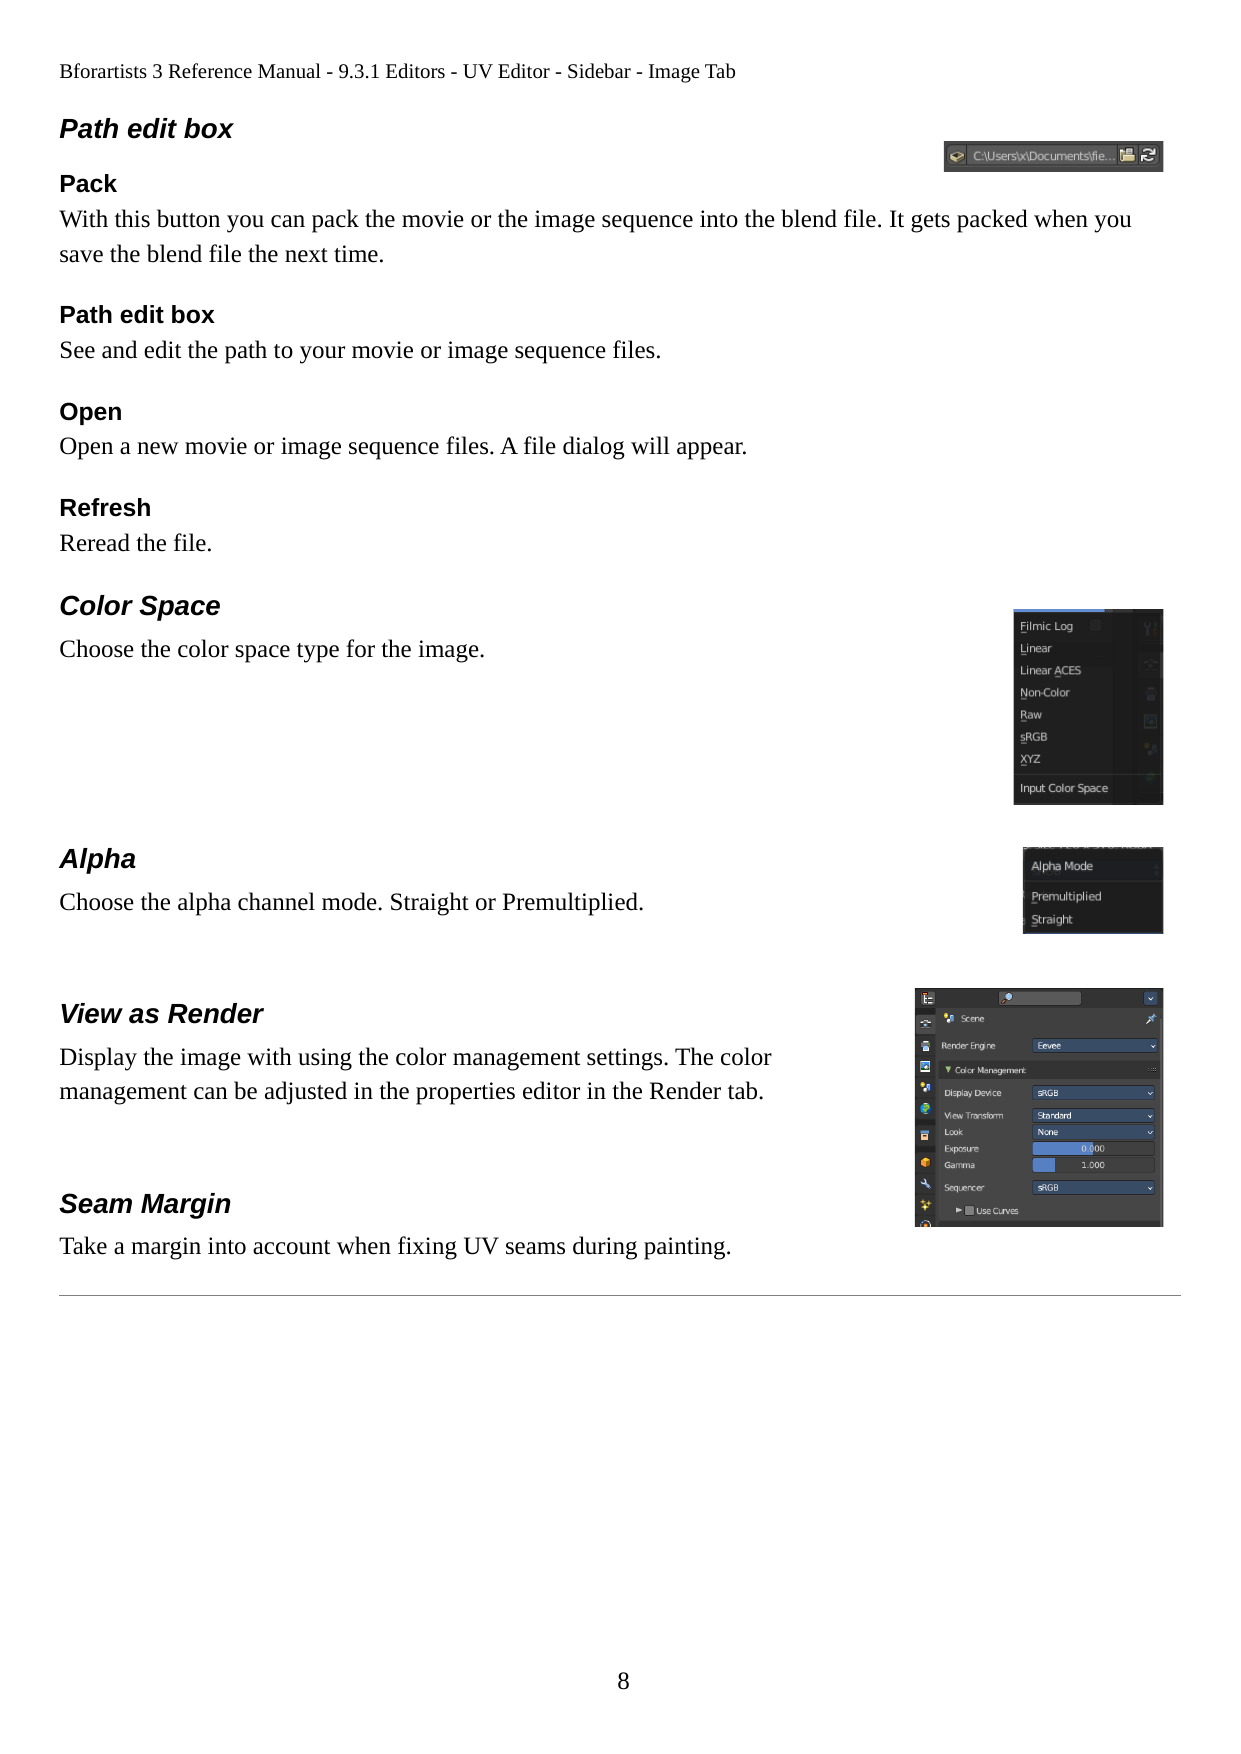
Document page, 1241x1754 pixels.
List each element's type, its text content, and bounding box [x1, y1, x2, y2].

subtitle Pack [59, 169, 1181, 198]
subtitle [1164, 1187, 1181, 1219]
subtitle Path edit box [59, 113, 1181, 144]
subtitle View as Render [59, 997, 914, 1029]
picture [943, 141, 1164, 172]
text See and edit the path to your movie or image sequence files. [59, 335, 1181, 364]
text Display the image with using the color management settings. The color management can be adjusted in the properties editor in the Render tab. [59, 1042, 914, 1105]
text Reread the file. [59, 528, 1181, 557]
text Take a margin into account when fixing UV seams during painting. [59, 1231, 1181, 1260]
picture [1013, 609, 1164, 805]
subtitle Refresh [59, 493, 1181, 522]
subtitle Color Space [59, 589, 1181, 621]
subtitle Alpha [59, 842, 1181, 874]
picture [1022, 847, 1164, 934]
text Choose the alpha channel mode. Straight or Premultiplied. [59, 887, 1022, 916]
subtitle Path edit box [59, 300, 1181, 329]
text With this button you can pack the movie or the image sequence into the blend file. It gets packed when you save the blend file the next time. [59, 204, 1181, 267]
text Choose the color space type for the image. [59, 634, 1013, 662]
subtitle Seam Margin [59, 1187, 914, 1219]
subtitle [1164, 997, 1181, 1029]
subtitle Open [59, 397, 1181, 425]
text Open a new movie or image sequence files. A file dialog will appear. [59, 431, 1181, 460]
picture [914, 988, 1164, 1227]
